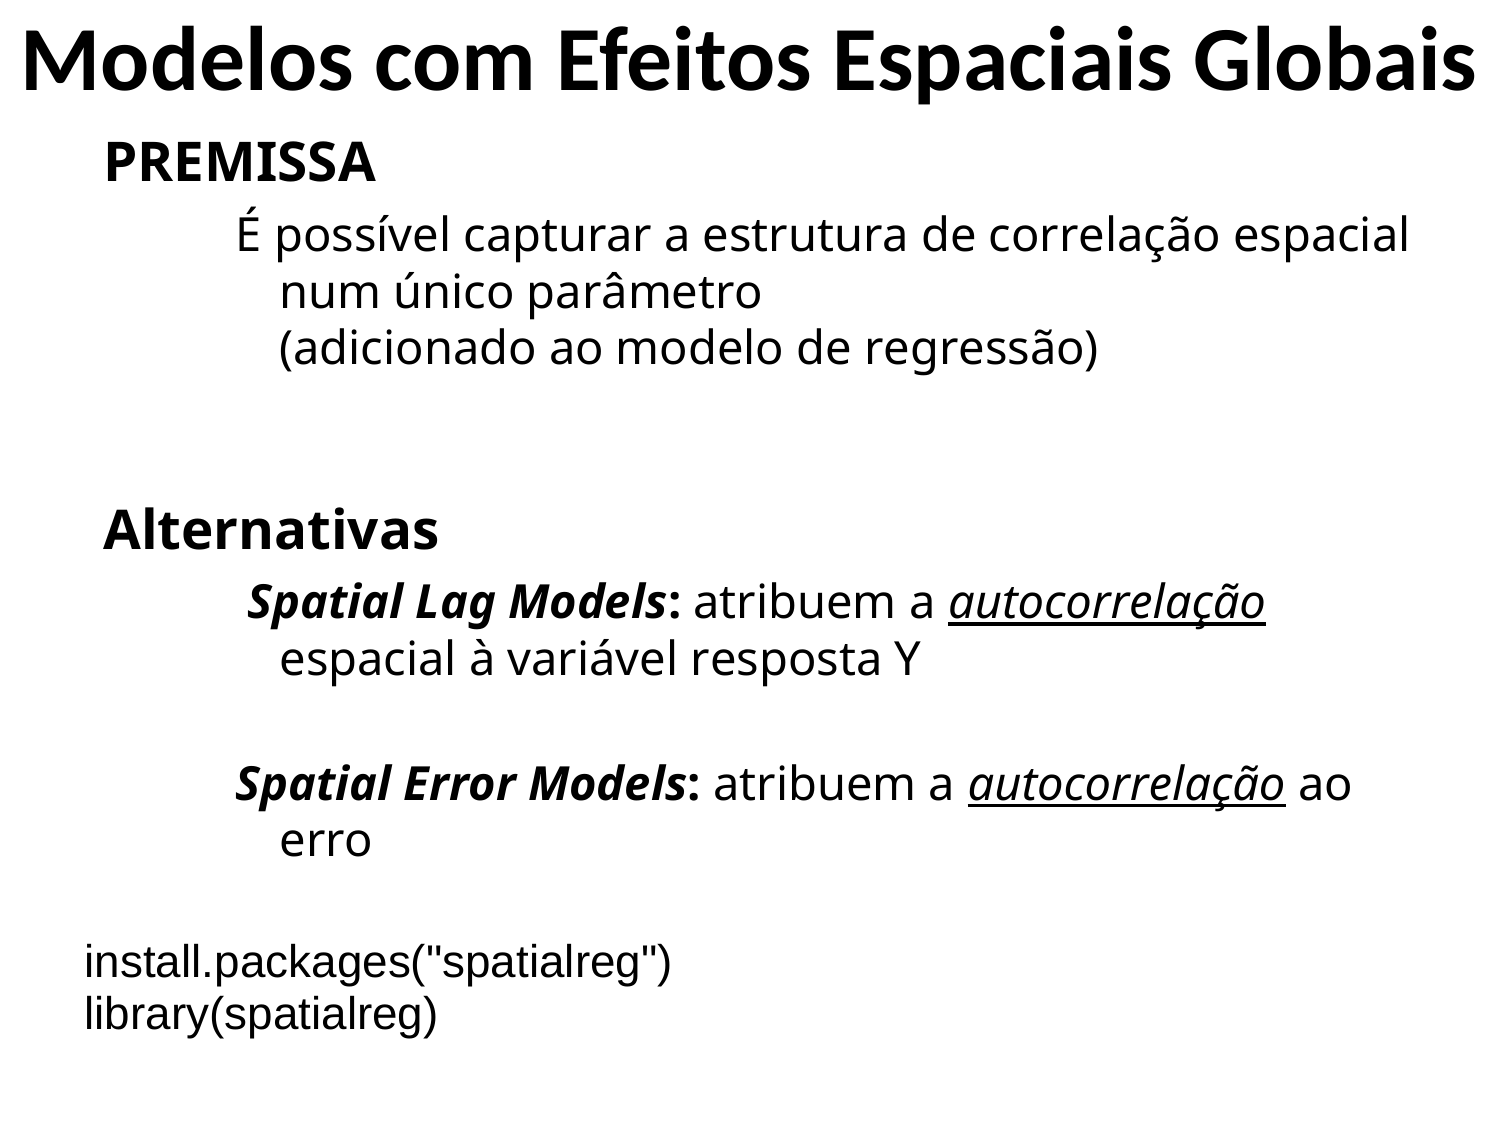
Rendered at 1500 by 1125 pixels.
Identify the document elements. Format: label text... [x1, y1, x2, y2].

text_box install.packages("spatialreg") library(spatialreg) [69, 928, 825, 1051]
text_box Modelos com Efeitos Espaciais Globais [0, 0, 1500, 118]
list PREMISSA É possível capturar a estrutura de correlação espacial num único parâmetro (adicionado ao modelo de regressão) Alternativas Spatial Lag Models: atribuem a autocorrelação espacial à variável resposta Y Spatial Error Models: atribuem a autocorrelação ao erro [35, 119, 1466, 875]
